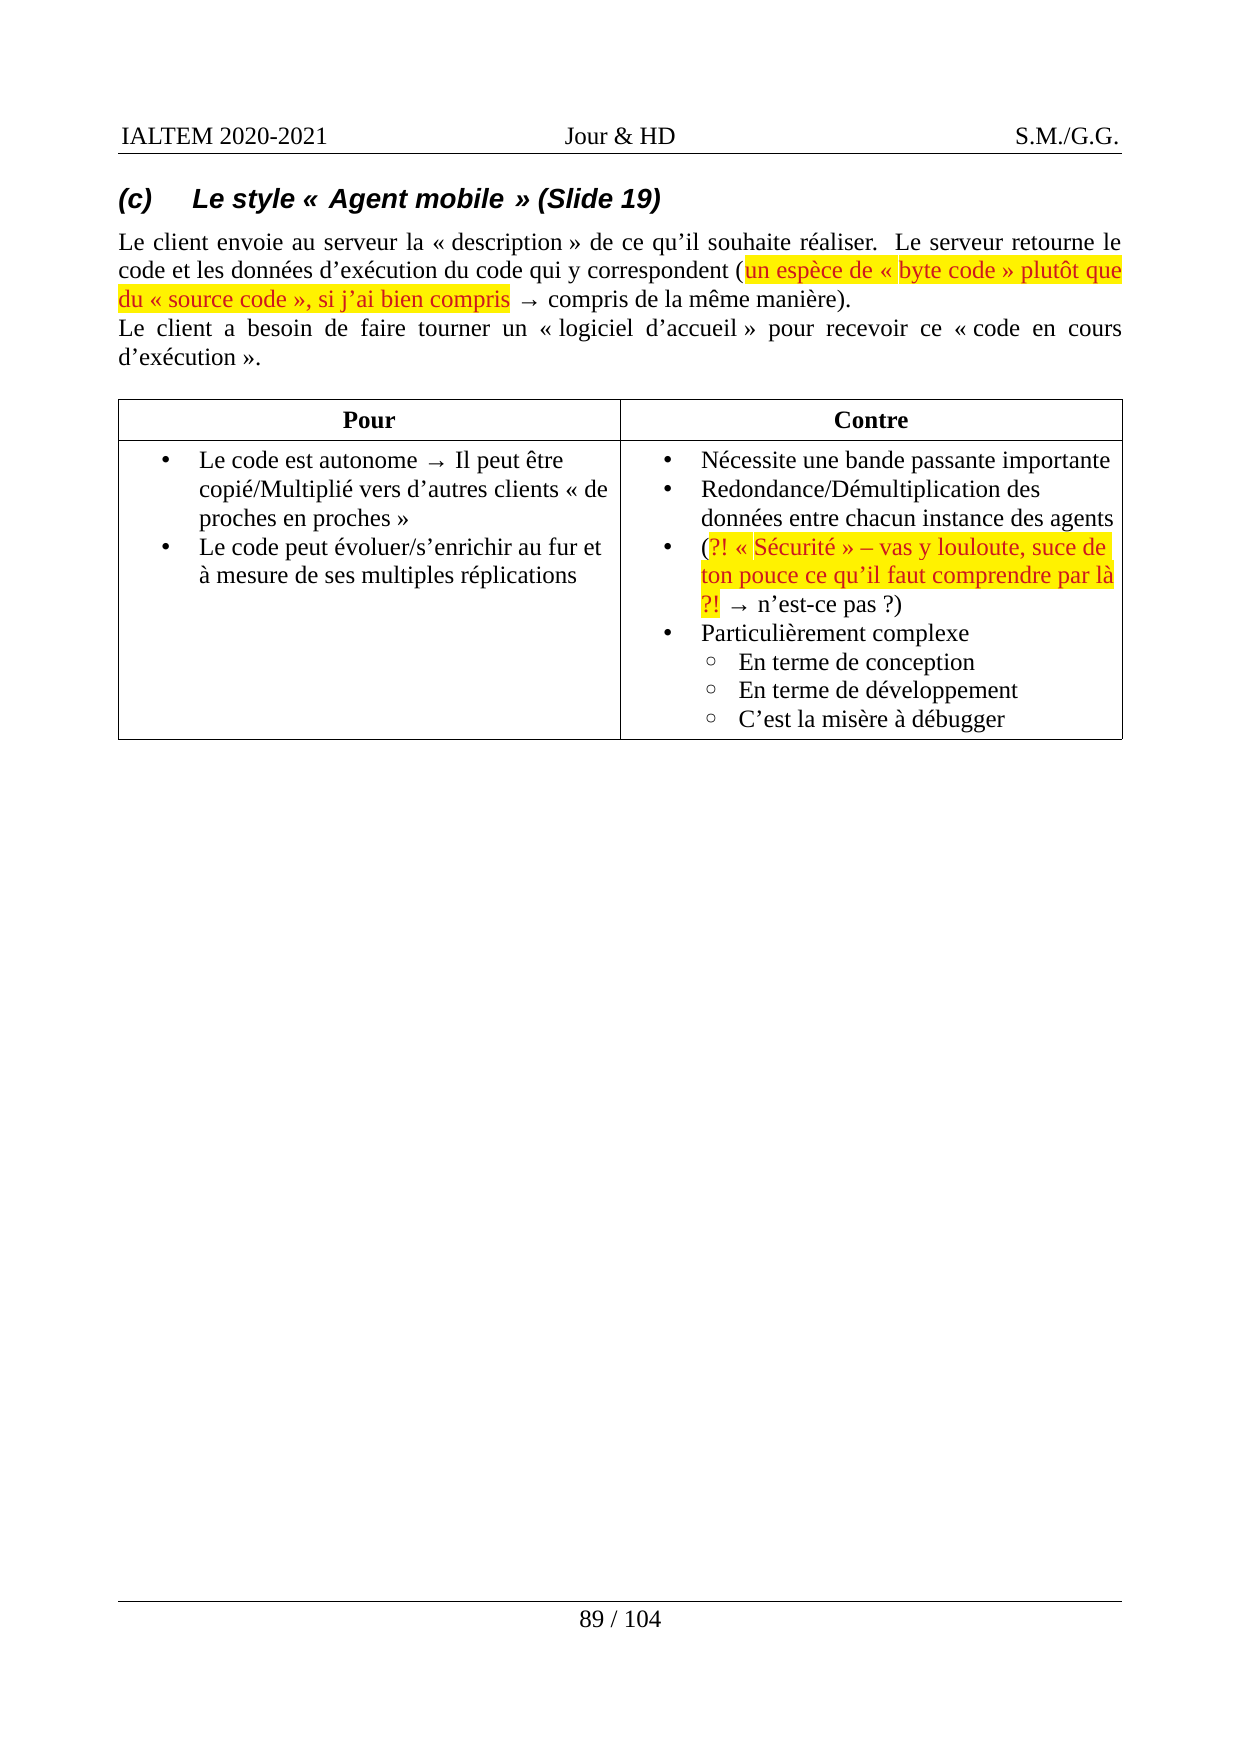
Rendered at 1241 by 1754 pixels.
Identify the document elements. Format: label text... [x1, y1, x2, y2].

table_header Contre [621, 400, 1122, 439]
text Le client a besoin de faire tourner un « logiciel d’accueil » pour recevoir ce « code en cours d’exécution ». [118, 313, 1122, 370]
table_header Pour [119, 400, 620, 439]
subtitle Le style « Agent mobile » (Slide 19) [118, 182, 1122, 214]
table_cell Nécessite une bande passante importante Redondance/Démultiplication des données entre chacun instance des agents (?! « Sécurité » – vas y louloute, suce de ton pouce ce qu’il faut comprendre par là ?! → n’est-ce pas ?) Particulièrement complexe En terme de conception En terme de développement C’est la misère à débugger [621, 441, 1122, 738]
text Le client envoie au serveur la « description » de ce qu’il souhaite réaliser. Le serveur retourne le code et les données d’exécution du code qui y correspondent (un espèce de « byte code » plutôt que du « source code », si j’ai bien compris → compris de la même manière). [118, 227, 1122, 313]
table_cell Le code est autonome → Il peut être copié/Multiplié vers d’autres clients « de proches en proches » Le code peut évoluer/s’enrichir au fur et à mesure de ses multiples réplications [119, 441, 620, 738]
